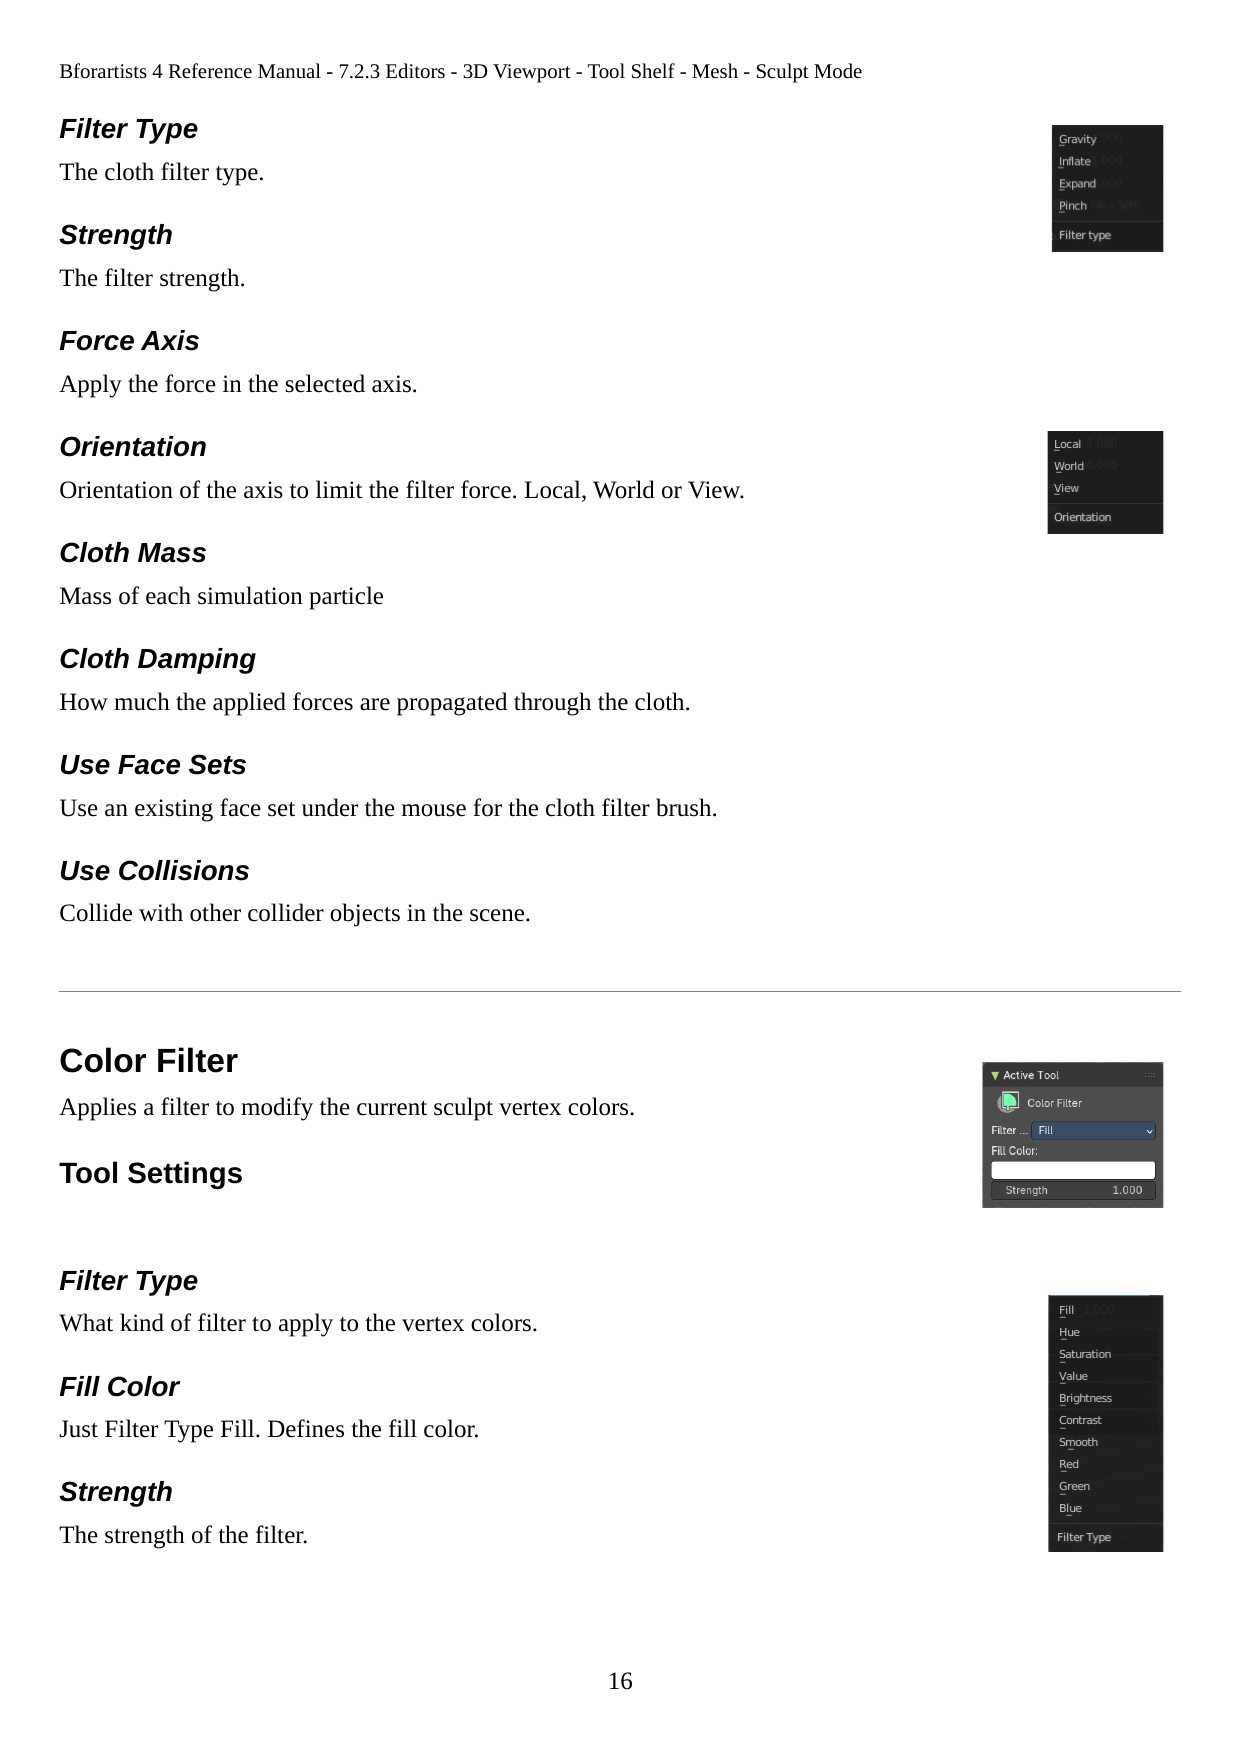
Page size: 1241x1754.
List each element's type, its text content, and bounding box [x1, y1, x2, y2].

picture [982, 1062, 1164, 1208]
subtitle Use Face Sets [59, 748, 1181, 780]
text Mass of each simulation particle [59, 581, 1181, 609]
picture [1051, 125, 1164, 252]
text Apply the force in the selected axis. [59, 369, 1181, 398]
text What kind of filter to apply to the vertex colors. [59, 1308, 1048, 1337]
subtitle Force Axis [59, 324, 1181, 356]
text How much the applied forces are propagated through the cloth. [59, 687, 1181, 715]
text The filter strength. [59, 263, 1181, 292]
subtitle Strength [59, 218, 1051, 250]
text [1164, 157, 1181, 186]
text Collide with other collider objects in the scene. [59, 898, 1181, 927]
text Just Filter Type Fill. Defines the fill color. [59, 1414, 1048, 1443]
text Orientation of the axis to limit the filter force. Local, World or View. [59, 475, 1047, 503]
text Use an existing face set under the mouse for the cloth filter brush. [59, 793, 1181, 821]
subtitle Cloth Damping [59, 642, 1181, 674]
subtitle [1164, 1476, 1181, 1508]
text The cloth filter type. [59, 157, 1051, 186]
picture [1048, 1295, 1164, 1552]
subtitle Filter Type [59, 1264, 1181, 1296]
subtitle [1164, 1156, 1181, 1190]
subtitle [1164, 218, 1181, 250]
subtitle Use Collisions [59, 854, 1181, 886]
subtitle Color Filter [59, 1041, 1181, 1080]
subtitle Strength [59, 1476, 1048, 1508]
text Applies a filter to modify the current sculpt vertex colors. [59, 1092, 982, 1121]
subtitle Fill Color [59, 1370, 1048, 1402]
picture [1047, 431, 1164, 534]
subtitle Orientation [59, 430, 1181, 462]
subtitle Filter Type [59, 113, 1181, 144]
subtitle Cloth Mass [59, 536, 1181, 568]
text The strength of the filter. [59, 1520, 1048, 1549]
subtitle [1164, 1370, 1181, 1402]
subtitle Tool Settings [59, 1156, 982, 1190]
